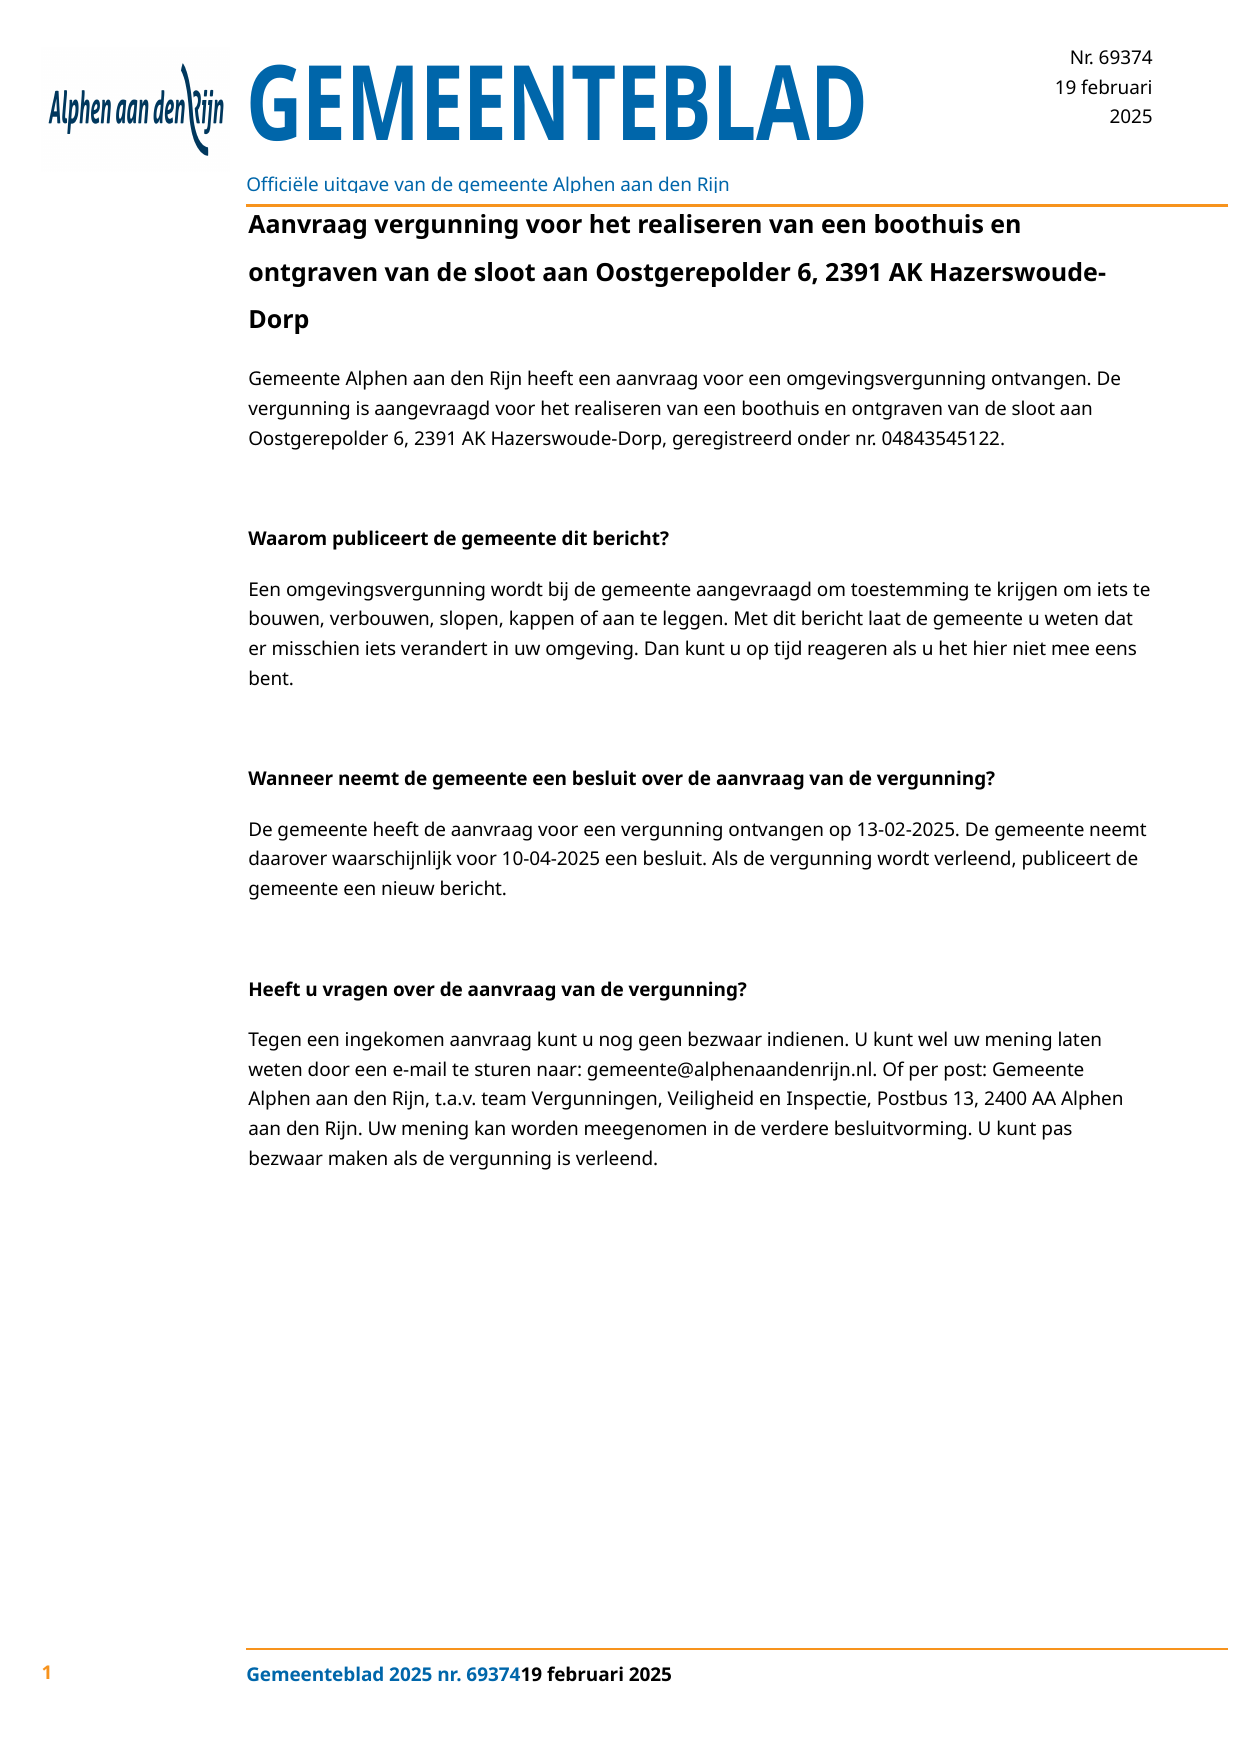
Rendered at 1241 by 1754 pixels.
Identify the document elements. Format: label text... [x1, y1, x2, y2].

text Wanneer neemt de gemeente een besluit over de aanvraag van de vergunning? [248, 766, 1152, 791]
text Gemeente Alphen aan den Rijn heeft een aanvraag voor een omgevingsvergunning ontvangen. De vergunning is aangevraagd voor het realiseren van een boothuis en ontgraven van de sloot aan Oostgerepolder 6, 2391 AK Hazerswoude-Dorp, geregistreerd onder nr. 04843545122. [248, 366, 1152, 450]
text Een omgevingsvergunning wordt bij de gemeente aangevraagd om toestemming te krijgen om iets te bouwen, verbouwen, slopen, kappen of aan te leggen. Met dit bericht laat de gemeente u weten dat er misschien iets verandert in uw omgeving. Dan kunt u op tijd reageren als u het hier niet mee eens bent. [248, 576, 1152, 690]
text Waarom publiceert de gemeente dit bericht? [248, 526, 1152, 551]
picture [41, 47, 231, 172]
text Aanvraag vergunning voor het realiseren van een boothuis en ontgraven van de sloot aan Oostgerepolder 6, 2391 AK Hazerswoude-Dorp [248, 207, 1152, 336]
text De gemeente heeft de aanvraag voor een vergunning ontvangen op 13-02-2025. De gemeente neemt daarover waarschijnlijk voor 10-04-2025 een besluit. Als de vergunning wordt verleend, publiceert de gemeente een nieuw bericht. [248, 816, 1152, 901]
text Tegen een ingekomen aanvraag kunt u nog geen bezwaar indienen. U kunt wel uw mening laten weten door een e-mail te sturen naar: gemeente@alphenaandenrijn.nl. Of per post: Gemeente Alphen aan den Rijn, t.a.v. team Vergunningen, Veiligheid en Inspectie, Postbus 13, 2400 AA Alphen aan den Rijn. Uw mening kan worden meegenomen in de verdere besluitvorming. U kunt pas bezwaar maken als de vergunning is verleend. [248, 1026, 1152, 1170]
text Heeft u vragen over de aanvraag van de vergunning? [248, 976, 1152, 1002]
